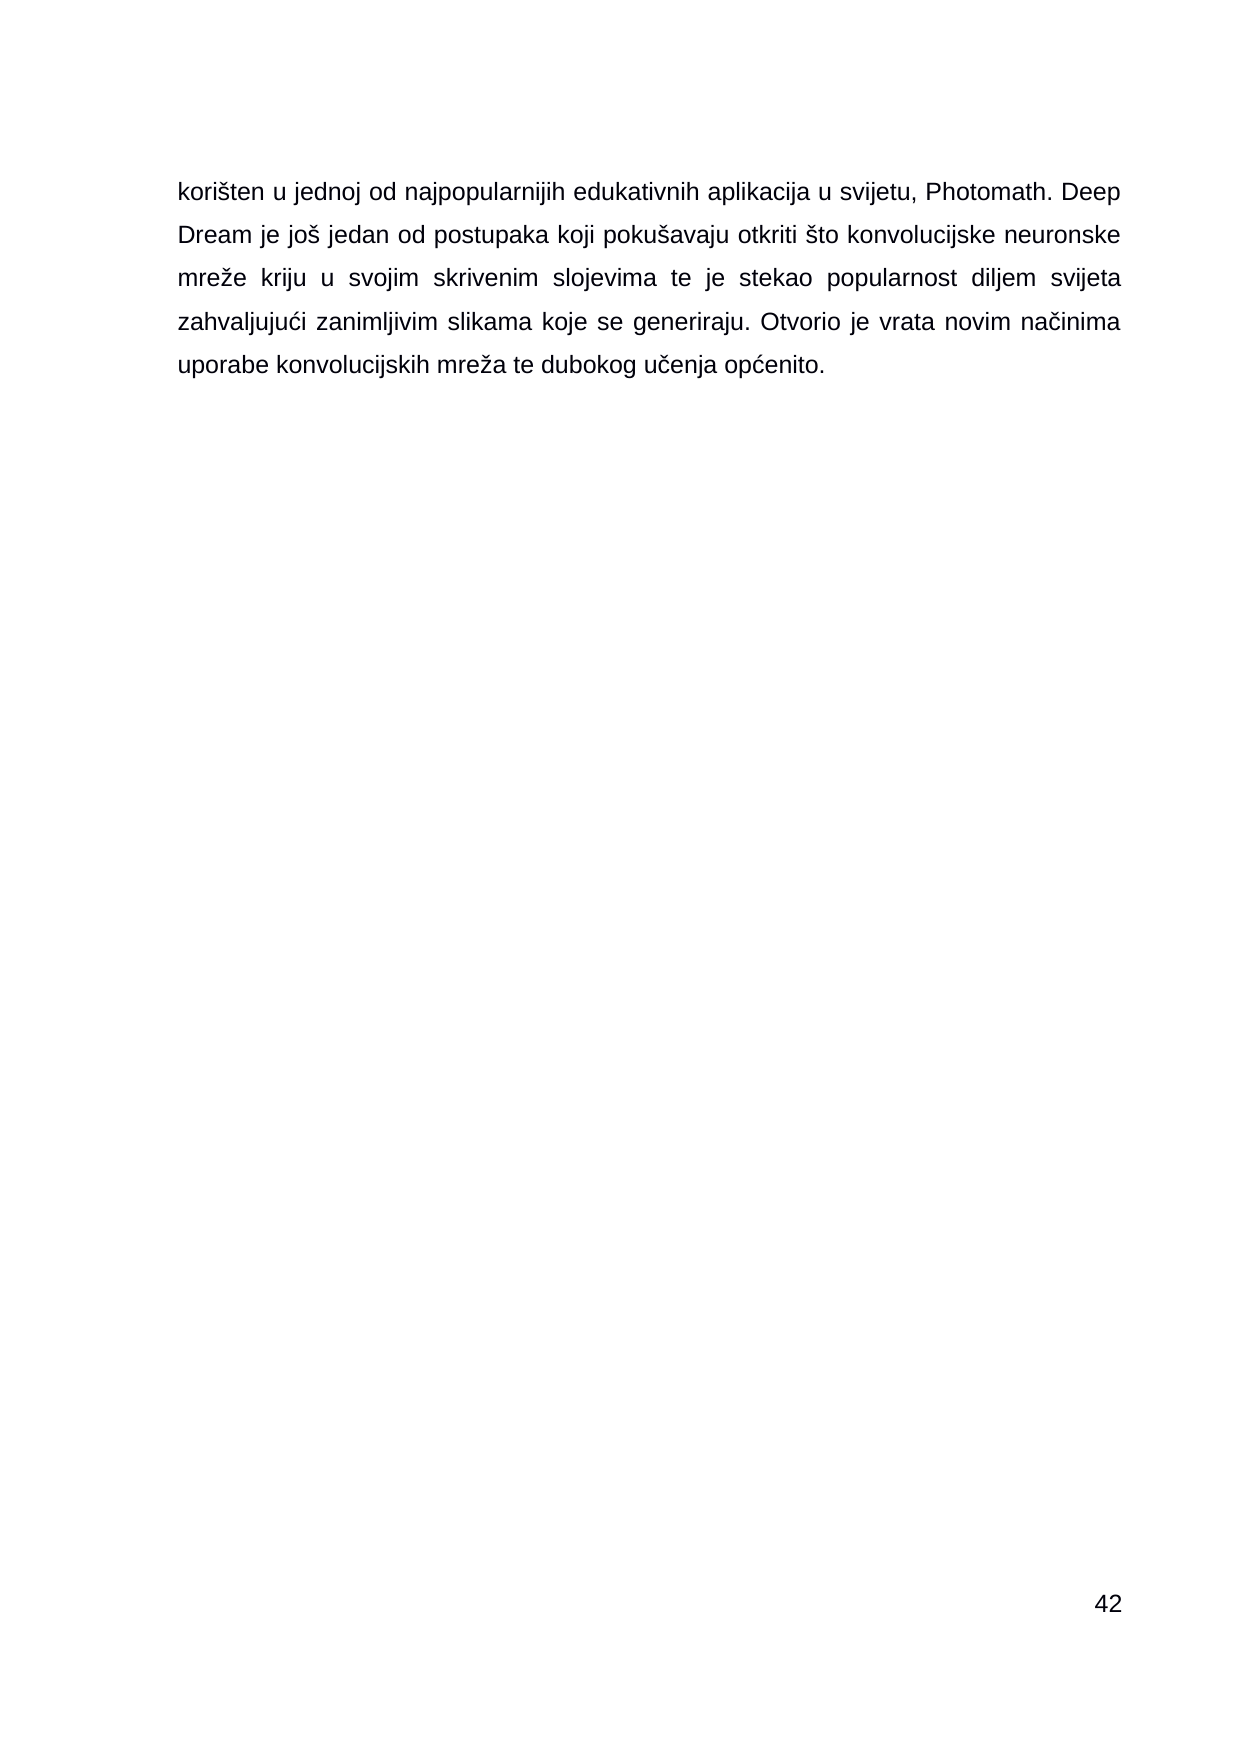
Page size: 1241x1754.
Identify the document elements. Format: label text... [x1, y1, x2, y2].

text korišten u jednoj od najpopularnijih edukativnih aplikacija u svijetu, Photomath. Deep Dream je još jedan od postupaka koji pokušavaju otkriti što konvolucijske neuronske mreže kriju u svojim skrivenim slojevima te je stekao popularnost diljem svijeta zahvaljujući zanimljivim slikama koje se generiraju. Otvorio je vrata novim načinima uporabe konvolucijskih mreža te dubokog učenja općenito. [177, 177, 1122, 378]
